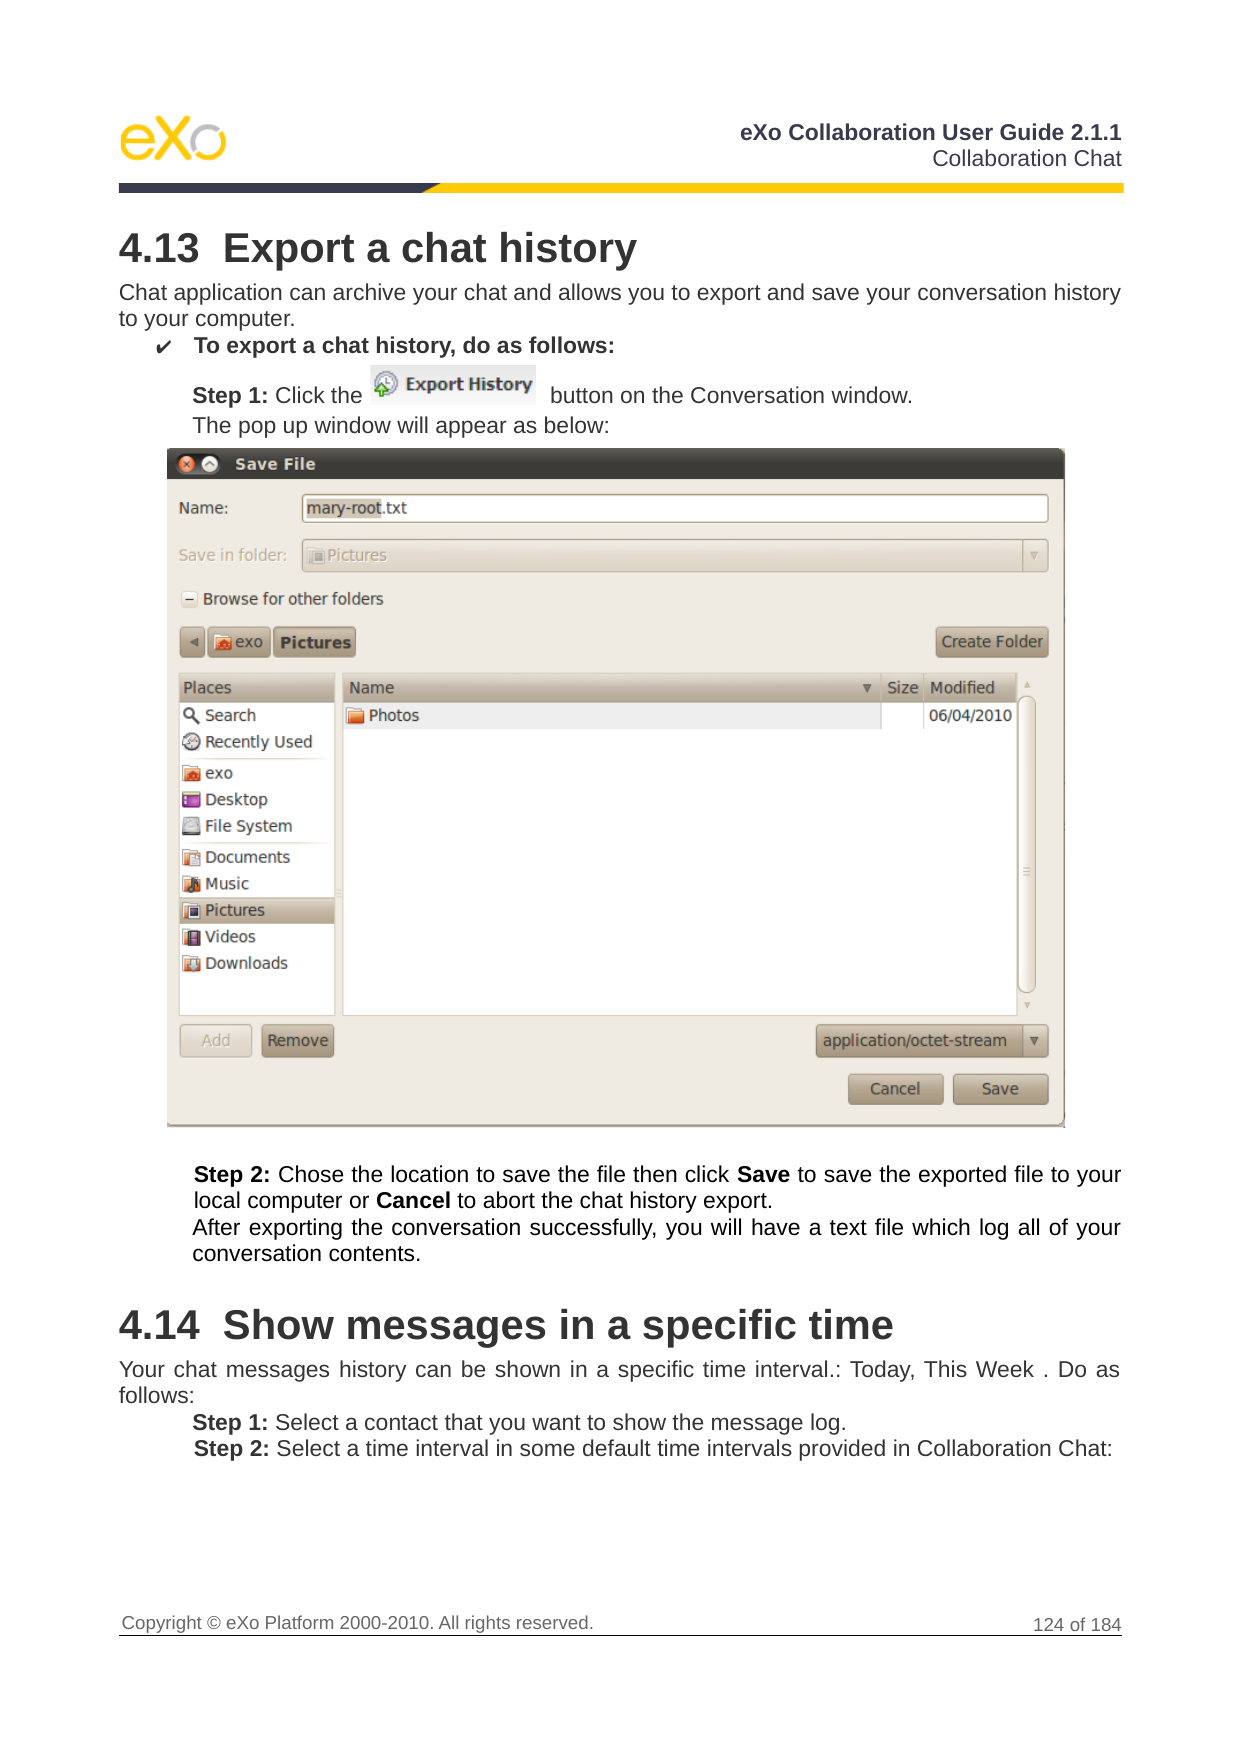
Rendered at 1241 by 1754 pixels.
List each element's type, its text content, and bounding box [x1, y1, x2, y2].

picture [167, 448, 1065, 1128]
picture [120, 115, 227, 161]
picture [118, 183, 1124, 193]
subtitle Show messages in a specific time [118, 1300, 1122, 1348]
text Step 1: Click the button on the Conversation window. [192, 358, 1122, 412]
text Chat application can archive your chat and allows you to export and save your conversation history to your computer. [118, 279, 1122, 332]
text Your chat messages history can be shown in a specific time interval.: Today, This Week . Do as follows: [118, 1356, 1122, 1408]
list Step 2: Chose the location to save the file then click Save to save the exported file to your local computer or Cancel to abort the chat history export. [156, 1161, 1122, 1214]
list To export a chat history, do as follows: [156, 332, 1122, 358]
text The pop up window will appear as below: [192, 412, 1122, 438]
text Step 1: Select a contact that you want to show the message log. [192, 1408, 1122, 1435]
text After exporting the conversation successfully, you will have a text file which log all of your conversation contents. [192, 1214, 1122, 1266]
list Step 2: Select a time interval in some default time intervals provided in Collaboration Chat: [156, 1435, 1122, 1461]
picture [370, 365, 536, 405]
subtitle Export a chat history [118, 223, 1122, 271]
